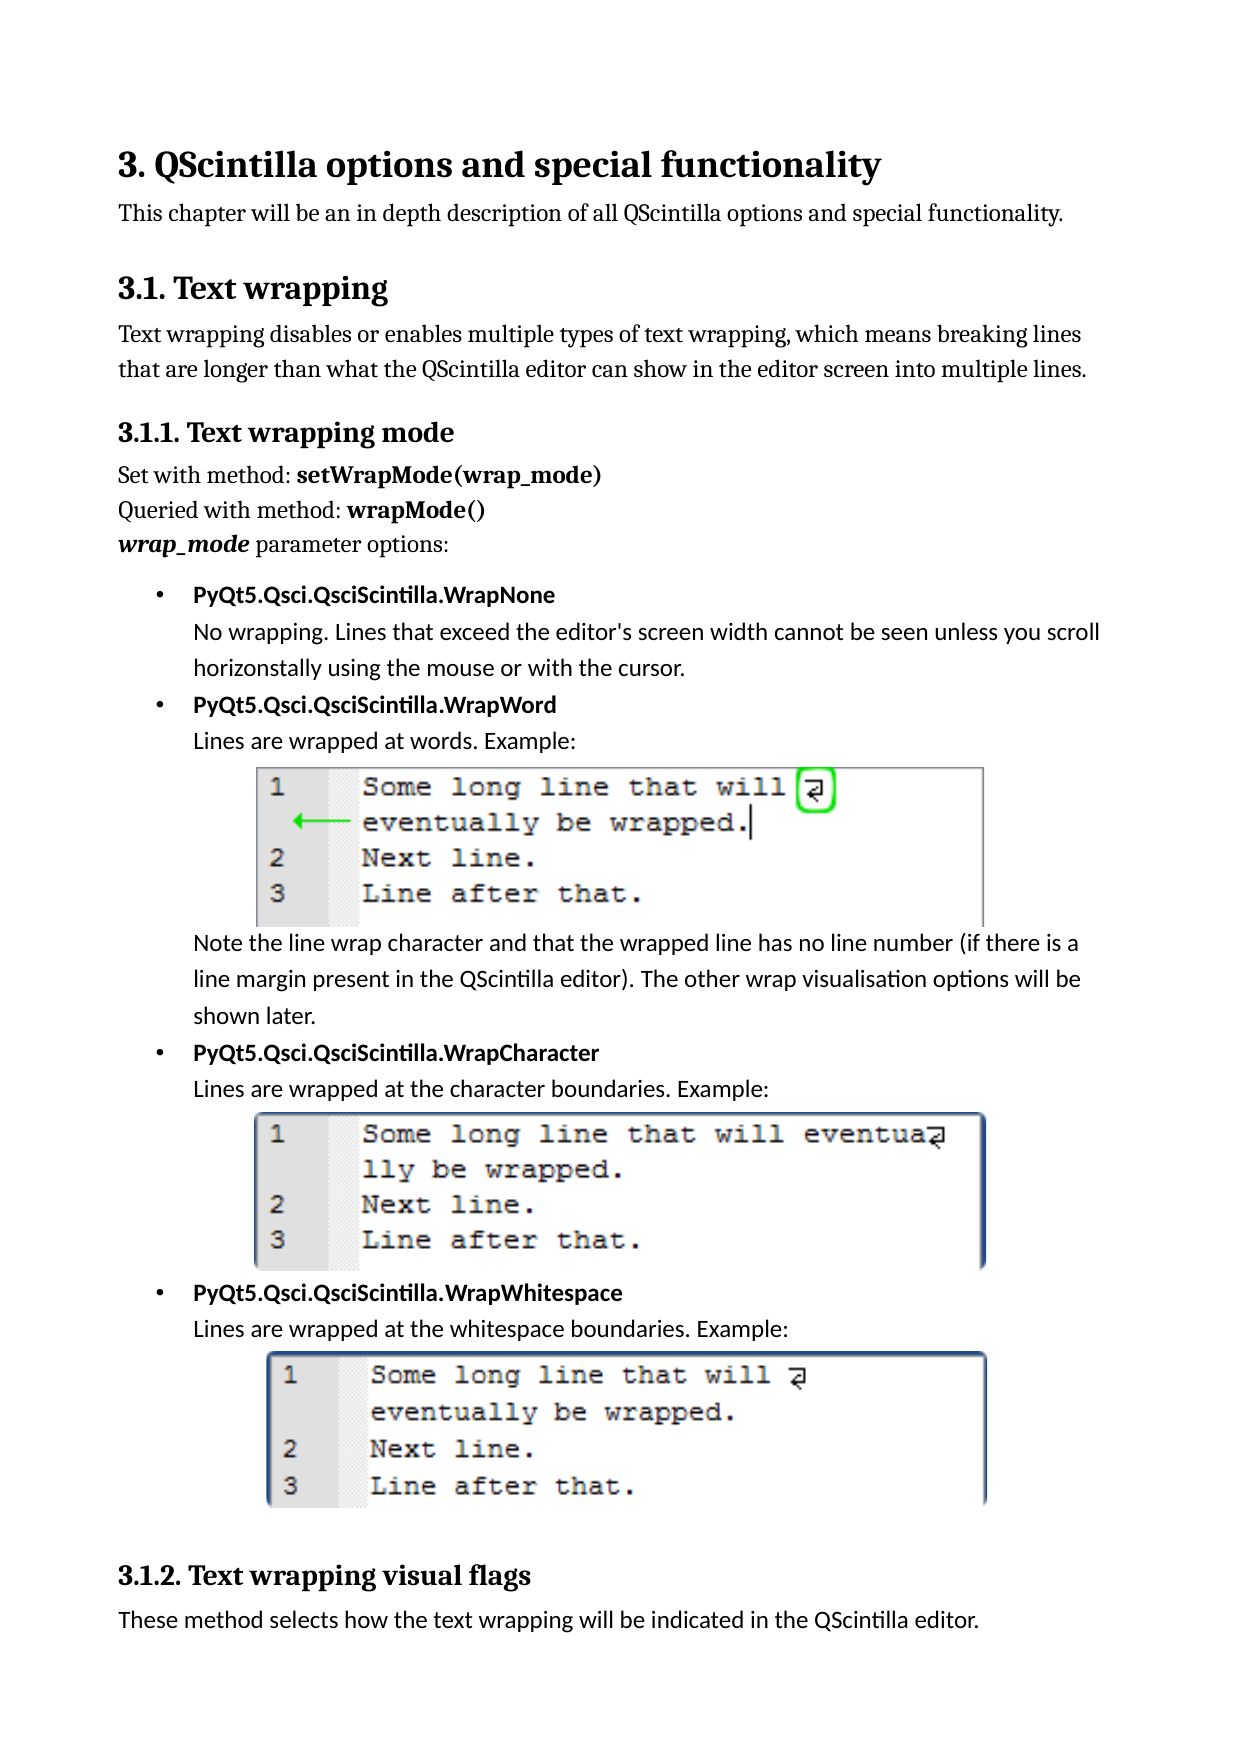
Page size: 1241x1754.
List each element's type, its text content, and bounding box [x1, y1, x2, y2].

text These method selects how the text wrapping will be indicated in the QScintilla editor. [118, 1604, 1122, 1635]
subtitle 3. QScintilla options and special functionality [118, 143, 1122, 187]
subtitle 3.1. Text wrapping [118, 269, 1122, 308]
list PyQt5.Qsci.QsciScintilla.WrapWord Lines are wrapped at words. Example: Note the line wrap character and that the wrapped line has no line number (if there is a line margin present in the QScintilla editor). The other wrap visualisation options will be shown later. [156, 689, 1122, 1031]
subtitle 3.1.1. Text wrapping mode [118, 416, 1122, 449]
text Text wrapping disables or enables multiple types of text wrapping, which means breaking lines that are longer than what the QScintilla editor can show in the editor screen into multiple lines. [118, 320, 1122, 383]
picture [266, 1351, 988, 1508]
list PyQt5.Qsci.QsciScintilla.WrapNone No wrapping. Lines that exceed the editor's screen width cannot be seen unless you scroll horizonstally using the mouse or with the cursor. [156, 579, 1122, 683]
text Set with method: setWrapMode(wrap_mode) Queried with method: wrapMode() wrap_mode parameter options: [118, 461, 1122, 559]
list PyQt5.Qsci.QsciScintilla.WrapCharacter Lines are wrapped at the character boundaries. Example: [156, 1037, 1122, 1104]
picture [256, 767, 985, 927]
text This chapter will be an in depth description of all QScintilla options and special functionality. [118, 199, 1122, 228]
list PyQt5.Qsci.QsciScintilla.WrapWhitespace Lines are wrapped at the whitespace boundaries. Example: [156, 1271, 1122, 1344]
subtitle 3.1.2. Text wrapping visual flags [118, 1559, 1122, 1593]
picture [254, 1112, 987, 1271]
